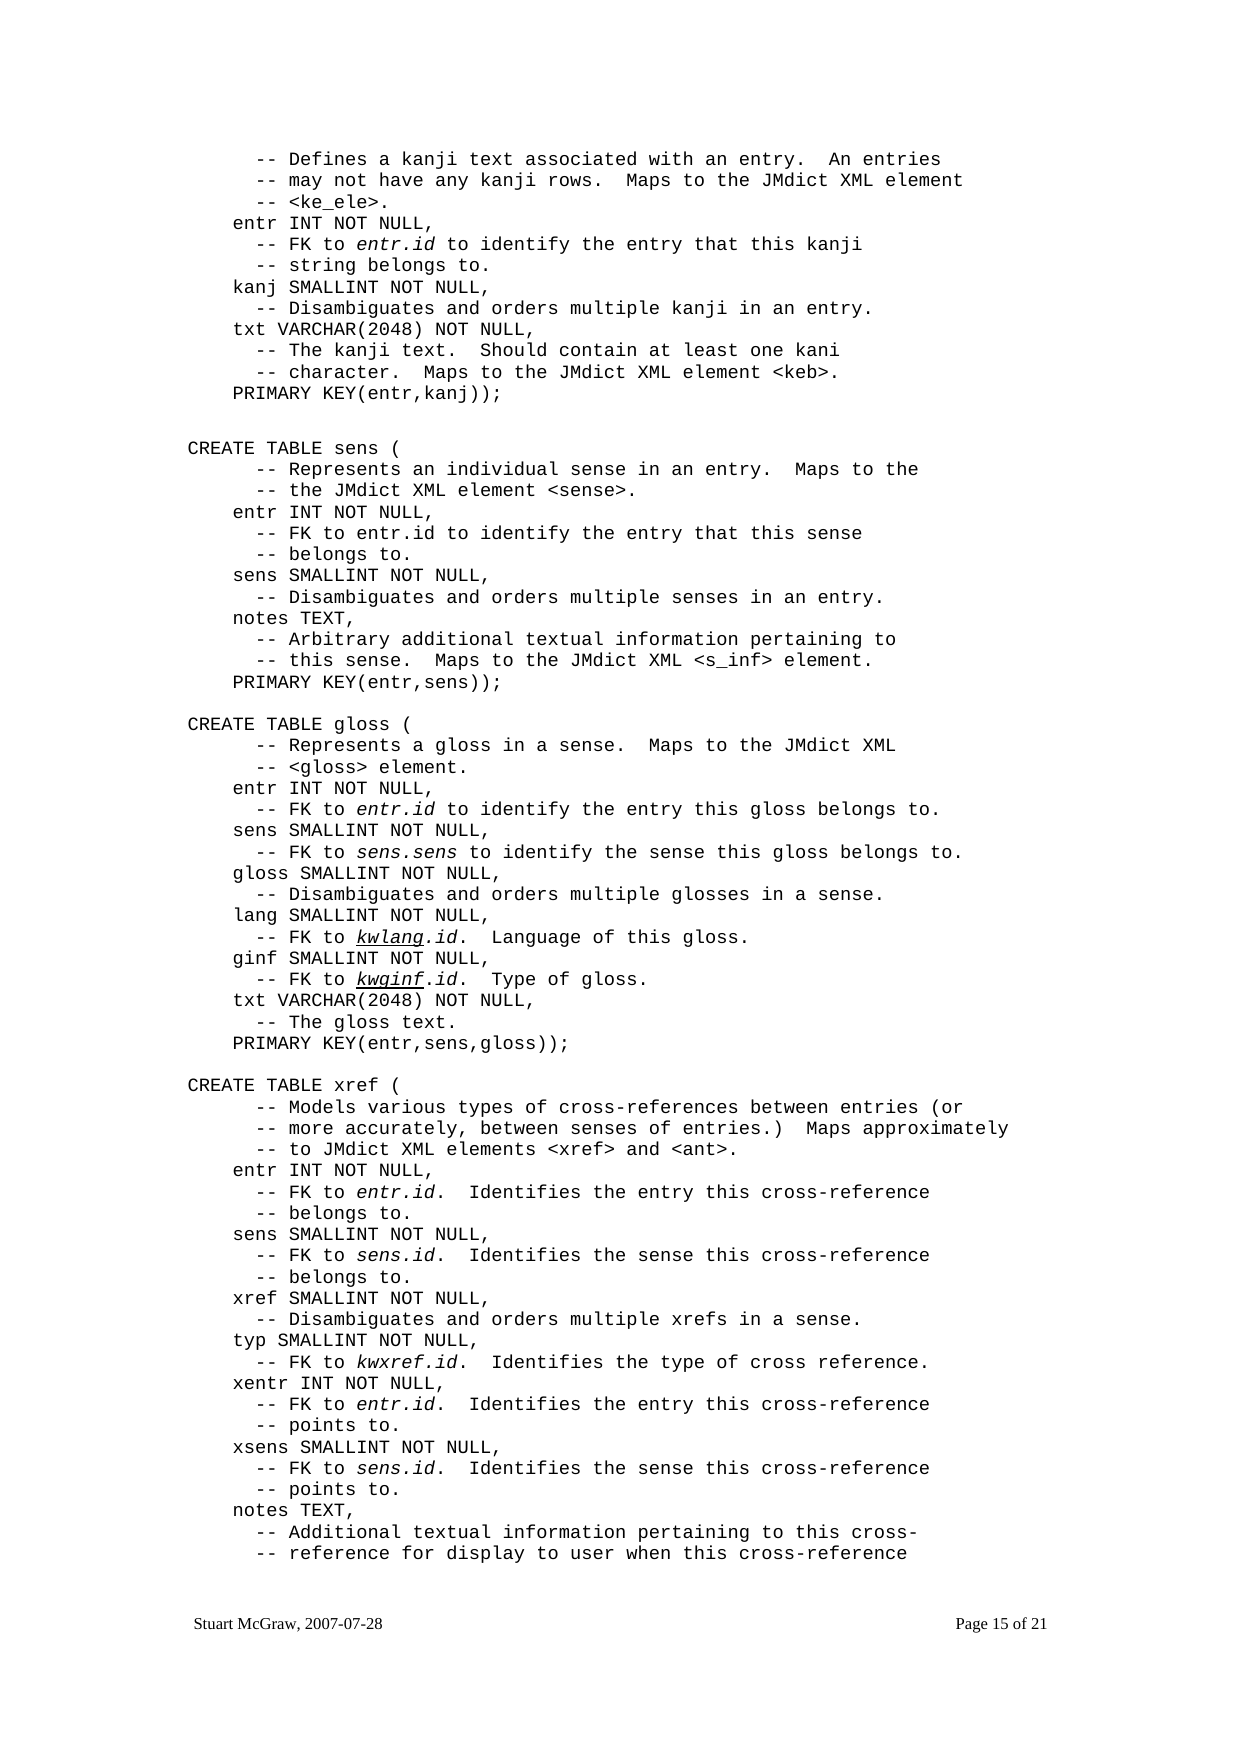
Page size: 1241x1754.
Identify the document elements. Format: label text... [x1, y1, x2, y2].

text CREATE TABLE sens ( -- Represents an individual sense in an entry. Maps to the -- the JMdict XML element <sense>. entr INT NOT NULL, -- FK to entr.id to identify the entry that this sense -- belongs to. sens SMALLINT NOT NULL, -- Disambiguates and orders multiple senses in an entry. notes TEXT, -- Arbitrary additional textual information pertaining to -- this sense. Maps to the JMdict XML <s_inf> element. PRIMARY KEY(entr,sens)); CREATE TABLE gloss ( -- Represents a gloss in a sense. Maps to the JMdict XML -- <gloss> element. entr INT NOT NULL, -- FK to entr.id to identify the entry this gloss belongs to. sens SMALLINT NOT NULL, -- FK to sens.sens to identify the sense this gloss belongs to. gloss SMALLINT NOT NULL, -- Disambiguates and orders multiple glosses in a sense. lang SMALLINT NOT NULL, -- FK to kwlang.id. Language of this gloss. ginf SMALLINT NOT NULL, -- FK to kwginf.id. Type of gloss. txt VARCHAR(2048) NOT NULL, -- The gloss text. PRIMARY KEY(entr,sens,gloss)); CREATE TABLE xref ( -- Models various types of cross-references between entries (or -- more accurately, between senses of entries.) Maps approximately -- to JMdict XML elements <xref> and <ant>. entr INT NOT NULL, -- FK to entr.id. Identifies the entry this cross-reference -- belongs to. sens SMALLINT NOT NULL, -- FK to sens.id. Identifies the sense this cross-reference -- belongs to. xref SMALLINT NOT NULL, -- Disambiguates and orders multiple xrefs in a sense. typ SMALLINT NOT NULL, -- FK to kwxref.id. Identifies the type of cross reference. xentr INT NOT NULL, -- FK to entr.id. Identifies the entry this cross-reference -- points to. xsens SMALLINT NOT NULL, -- FK to sens.id. Identifies the sense this cross-reference -- points to. notes TEXT, -- Additional textual information pertaining to this cross- -- reference for display to user when this cross-reference [187, 417, 1053, 1565]
text -- Defines a kanji text associated with an entry. An entries -- may not have any kanji rows. Maps to the JMdict XML element -- <ke_ele>. entr INT NOT NULL, -- FK to entr.id to identify the entry that this kanji -- string belongs to. kanj SMALLINT NOT NULL, -- Disambiguates and orders multiple kanji in an entry. txt VARCHAR(2048) NOT NULL, -- The kanji text. Should contain at least one kani -- character. Maps to the JMdict XML element <keb>. PRIMARY KEY(entr,kanj)); [187, 150, 1053, 405]
